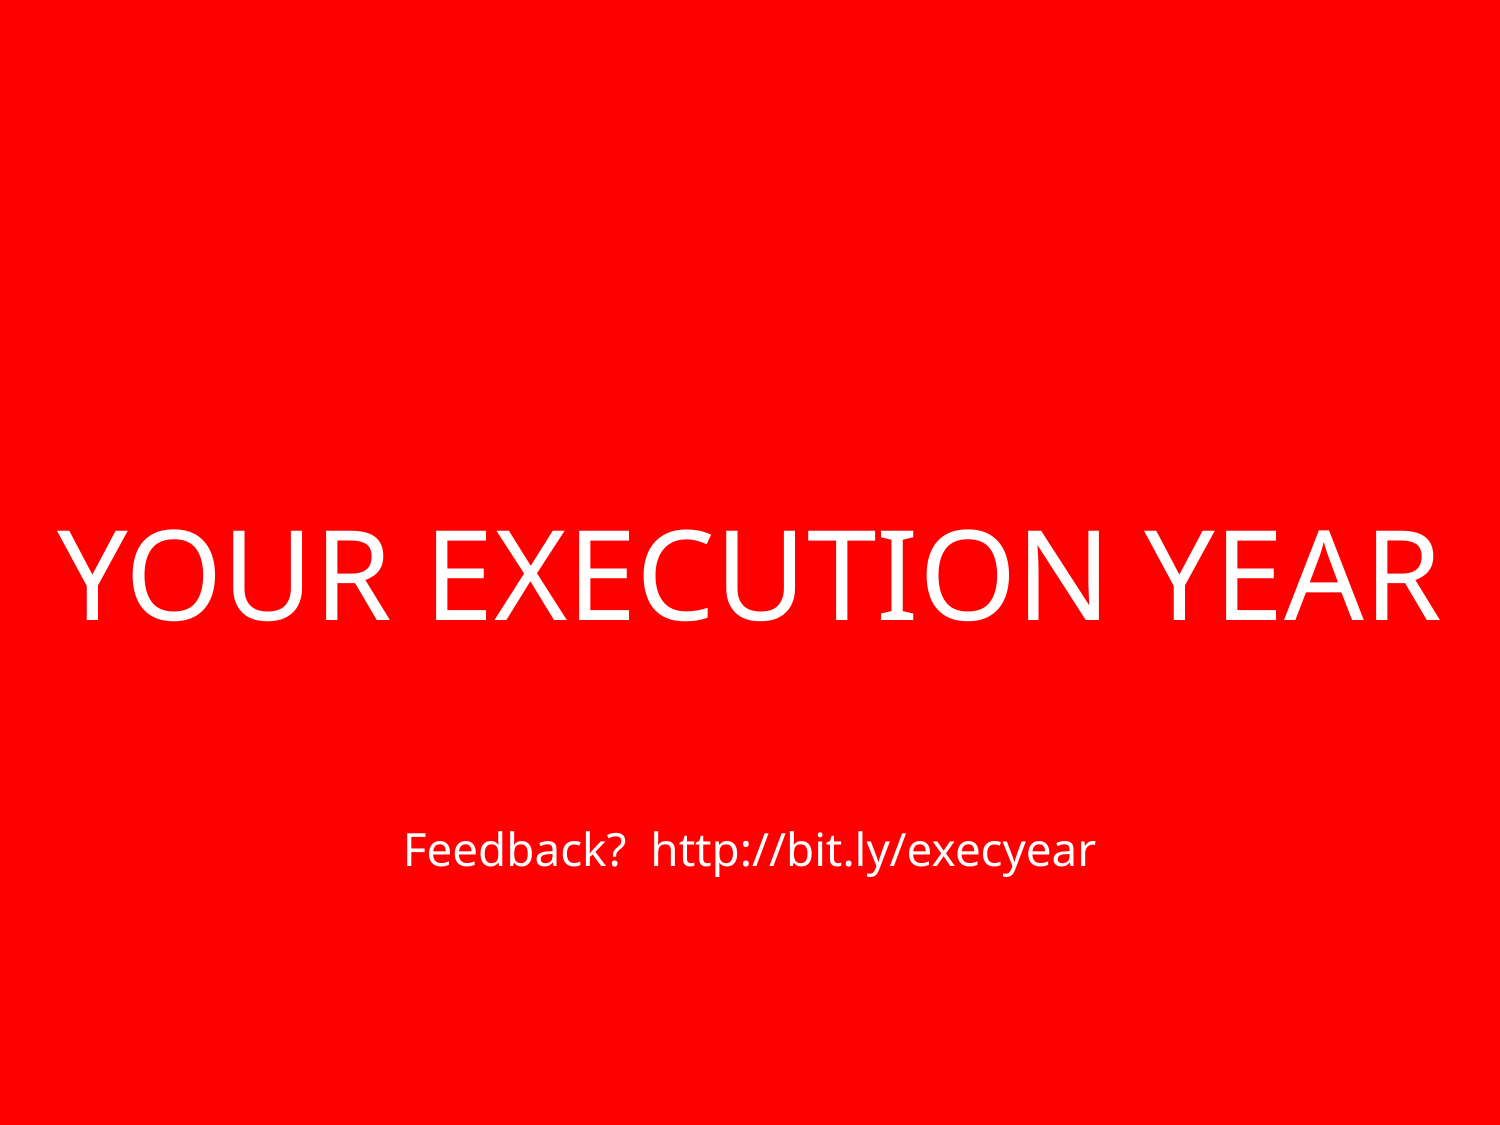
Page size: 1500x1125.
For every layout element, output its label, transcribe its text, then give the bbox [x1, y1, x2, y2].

list YOUR EXECUTION YEAR [0, 487, 1500, 781]
